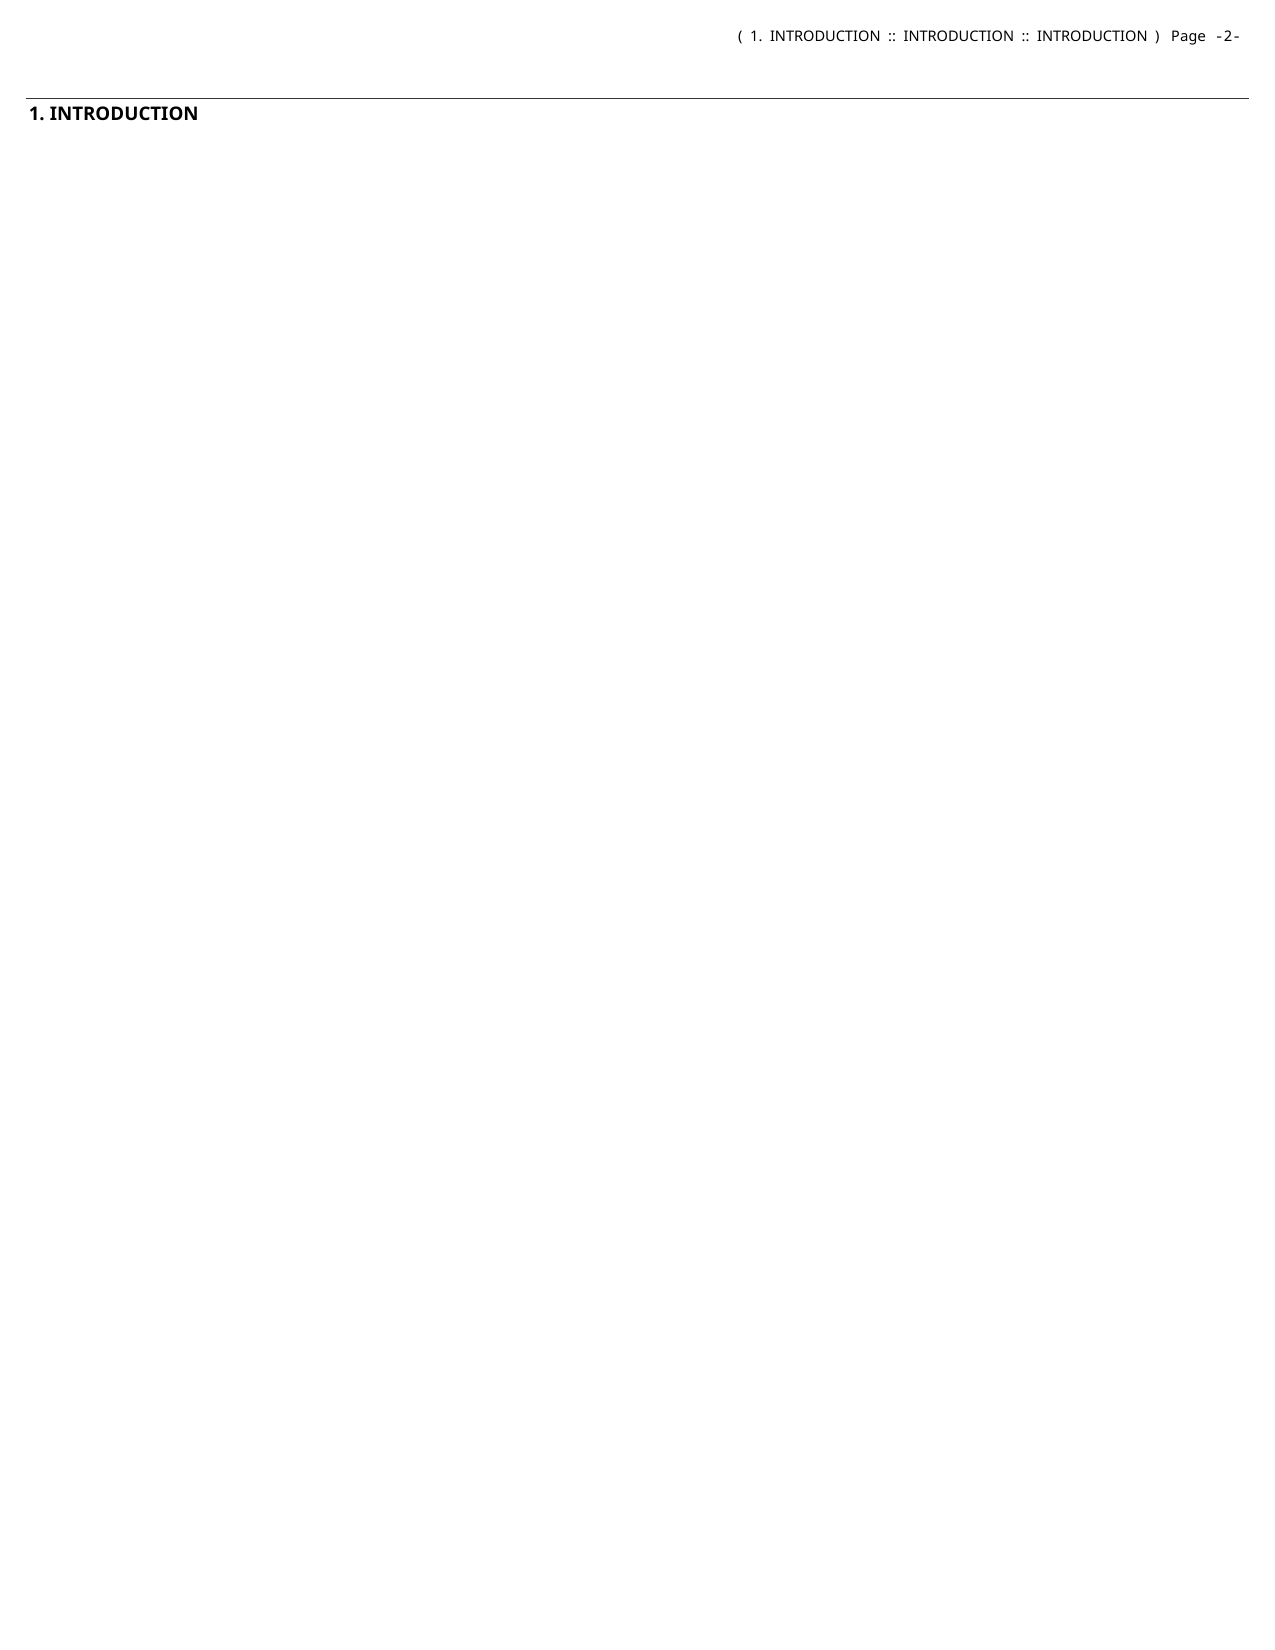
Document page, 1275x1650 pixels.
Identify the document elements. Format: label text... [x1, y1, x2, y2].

subtitle INTRODUCTION [26, 99, 1249, 129]
